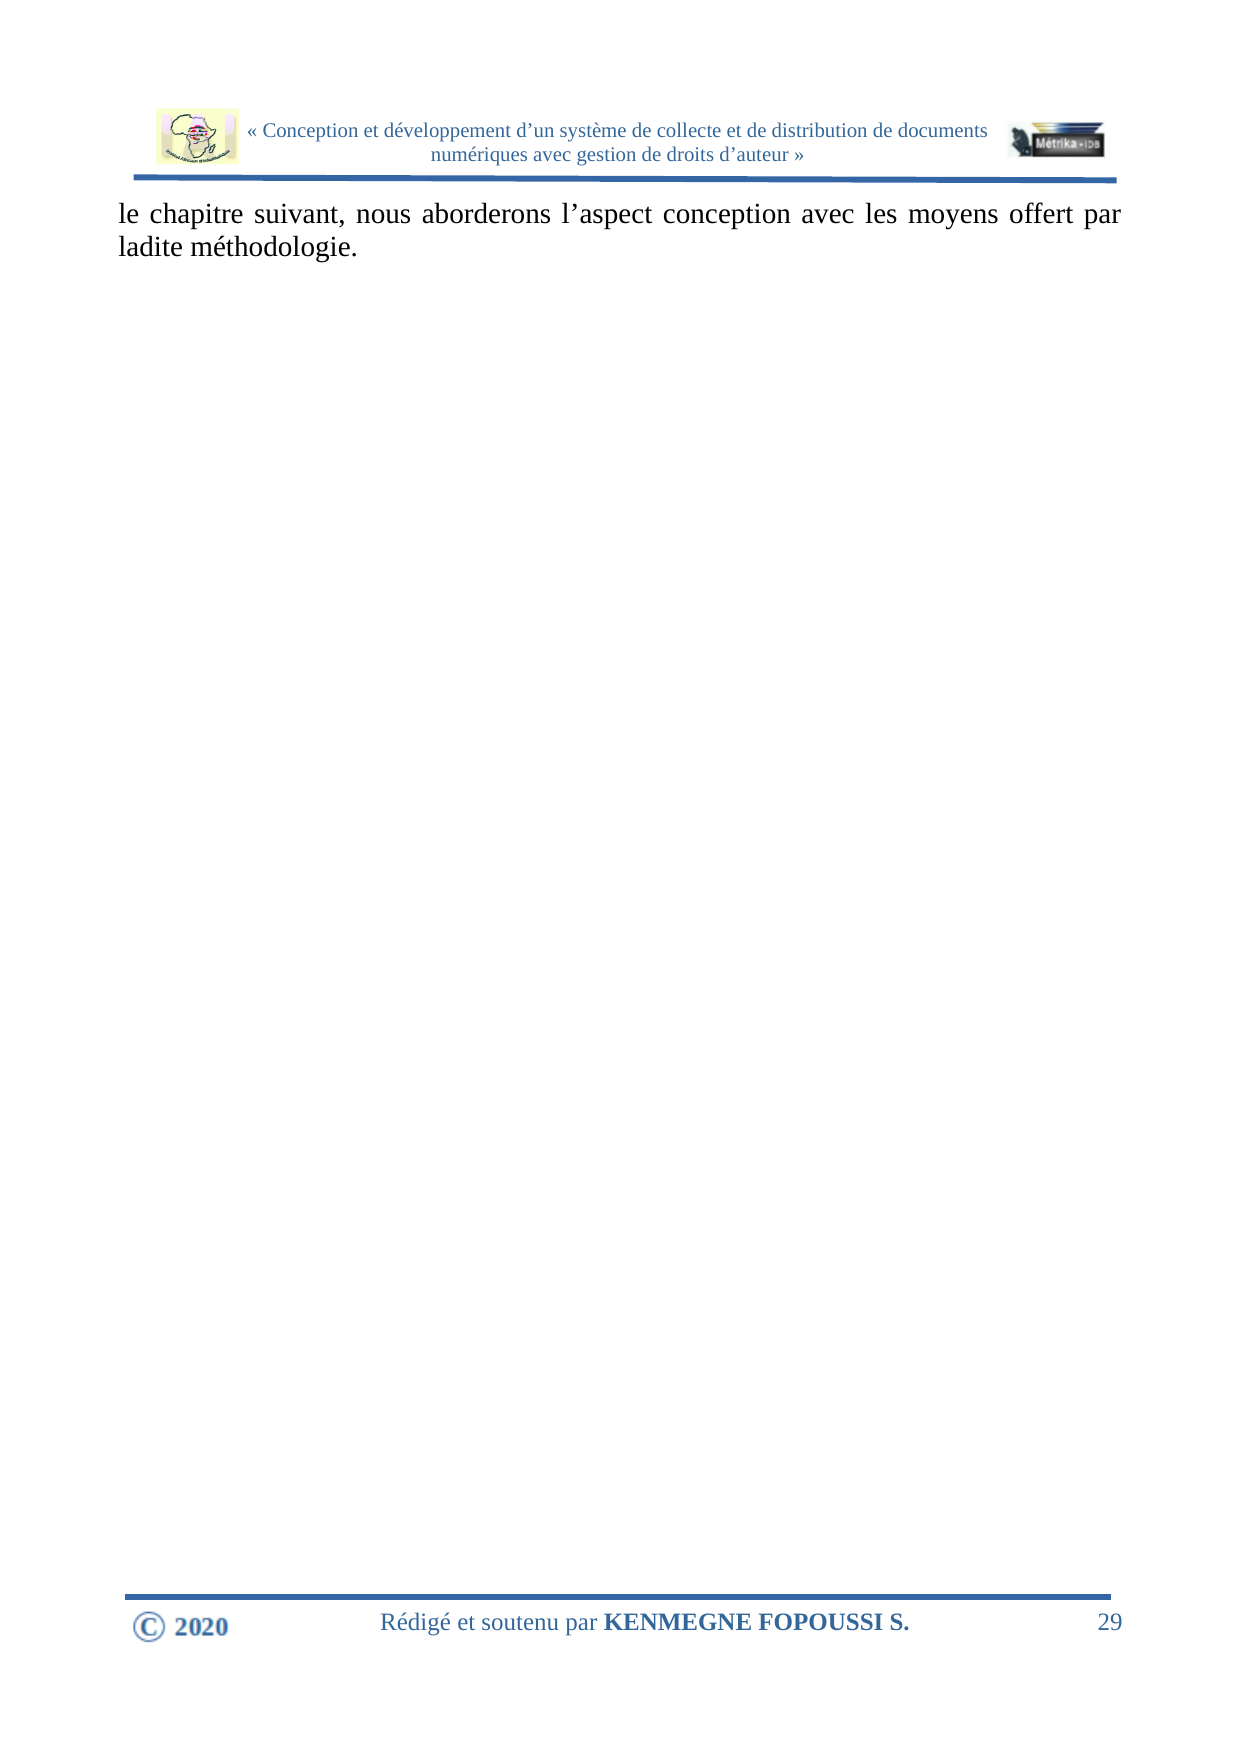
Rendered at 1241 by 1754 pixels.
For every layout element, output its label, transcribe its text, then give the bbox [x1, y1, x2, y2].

picture [154, 107, 241, 166]
picture [1003, 116, 1109, 160]
picture [126, 1604, 231, 1647]
text le chapitre suivant, nous aborderons l’aspect conception avec les moyens offert par ladite méthodologie. [118, 196, 1122, 263]
